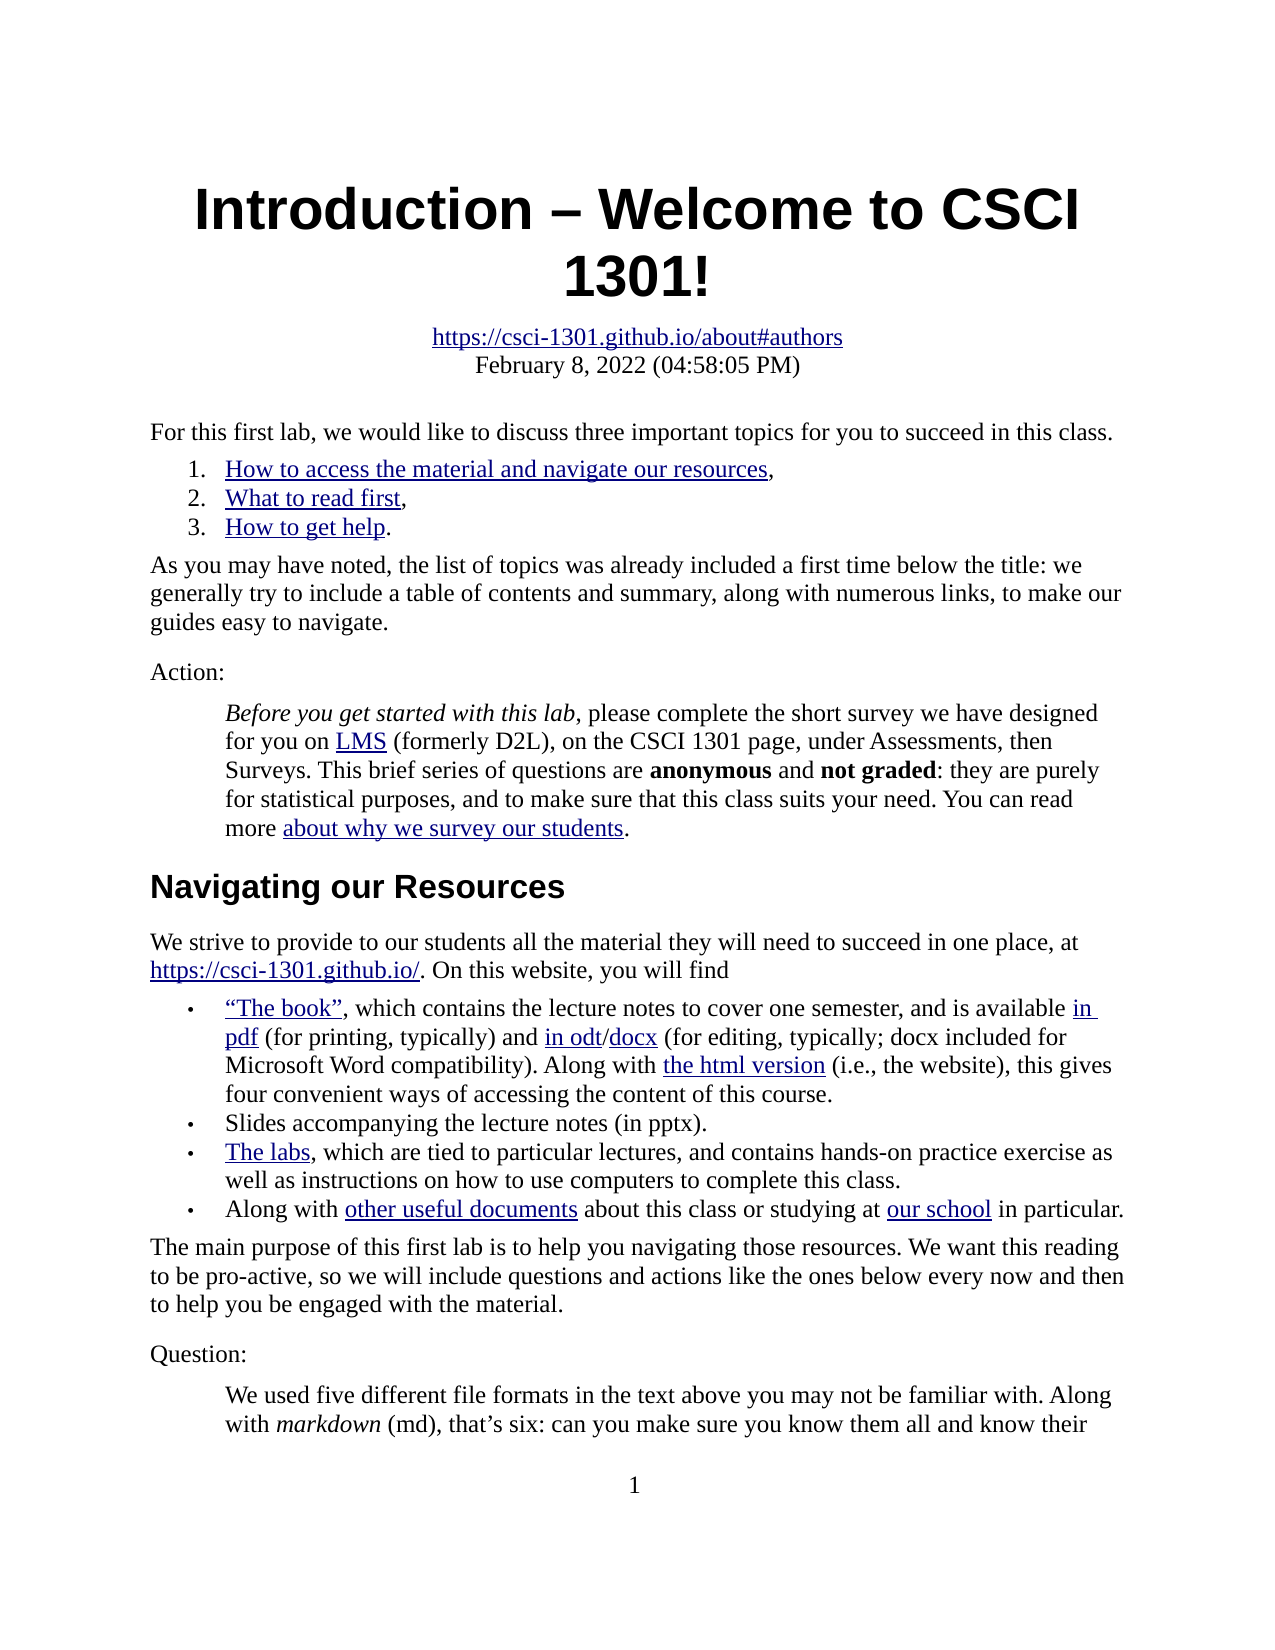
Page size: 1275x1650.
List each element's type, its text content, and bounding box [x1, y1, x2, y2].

list Slides accompanying the lecture notes (in pptx). [187, 1108, 1125, 1137]
list The labs, which are tied to particular lectures, and contains hands-on practice exercise as well as instructions on how to use computers to complete this class. [187, 1137, 1125, 1194]
list How to access the material and navigate our resources, [187, 454, 1125, 483]
text The main purpose of this first lab is to help you navigating those resources. We want this reading to be pro-active, so we will include questions and actions like the ones below every now and then to help you be engaged with the material. [150, 1232, 1125, 1318]
text We strive to provide to our students all the material they will need to succeed in one place, at https://csci-1301.github.io/. On this website, you will find [150, 927, 1125, 984]
text We used five different file formats in the text above you may not be familiar with. Along with markdown (md), that’s six: can you make sure you know them all and know their [225, 1380, 1125, 1437]
text February 8, 2022 (04:58:05 PM) [150, 350, 1125, 379]
text As you may have noted, the list of topics was already included a first time below the title: we generally try to include a table of contents and summary, along with numerous links, to make our guides easy to navigate. [150, 550, 1125, 636]
list Along with other useful documents about this class or studying at our school in particular. [187, 1194, 1125, 1223]
text https://csci-1301.github.io/about#authors [150, 322, 1125, 350]
list “The book”, which contains the lecture notes to cover one semester, and is available in pdf (for printing, typically) and in odt/docx (for editing, typically; docx included for Microsoft Word compatibility). Along with the html version (i.e., the website), this gives four convenient ways of accessing the content of this course. [187, 993, 1125, 1108]
text Before you get started with this lab, please complete the short survey we have designed for you on LMS (formerly D2L), on the CSCI 1301 page, under Assessments, then Surveys. This brief series of questions are anonymous and not graded: they are purely for statistical purposes, and to make sure that this class suits your need. You can read more about why we survey our students. [225, 698, 1125, 841]
text Action: [150, 657, 1125, 686]
list What to read first, [187, 483, 1125, 512]
subtitle Navigating our Resources [150, 866, 1125, 905]
text For this first lab, we would like to discuss three important topics for you to succeed in this class. [150, 417, 1125, 446]
title Introduction – Welcome to CSCI 1301! [150, 175, 1125, 309]
list How to get help. [187, 512, 1125, 541]
text Question: [150, 1339, 1125, 1368]
